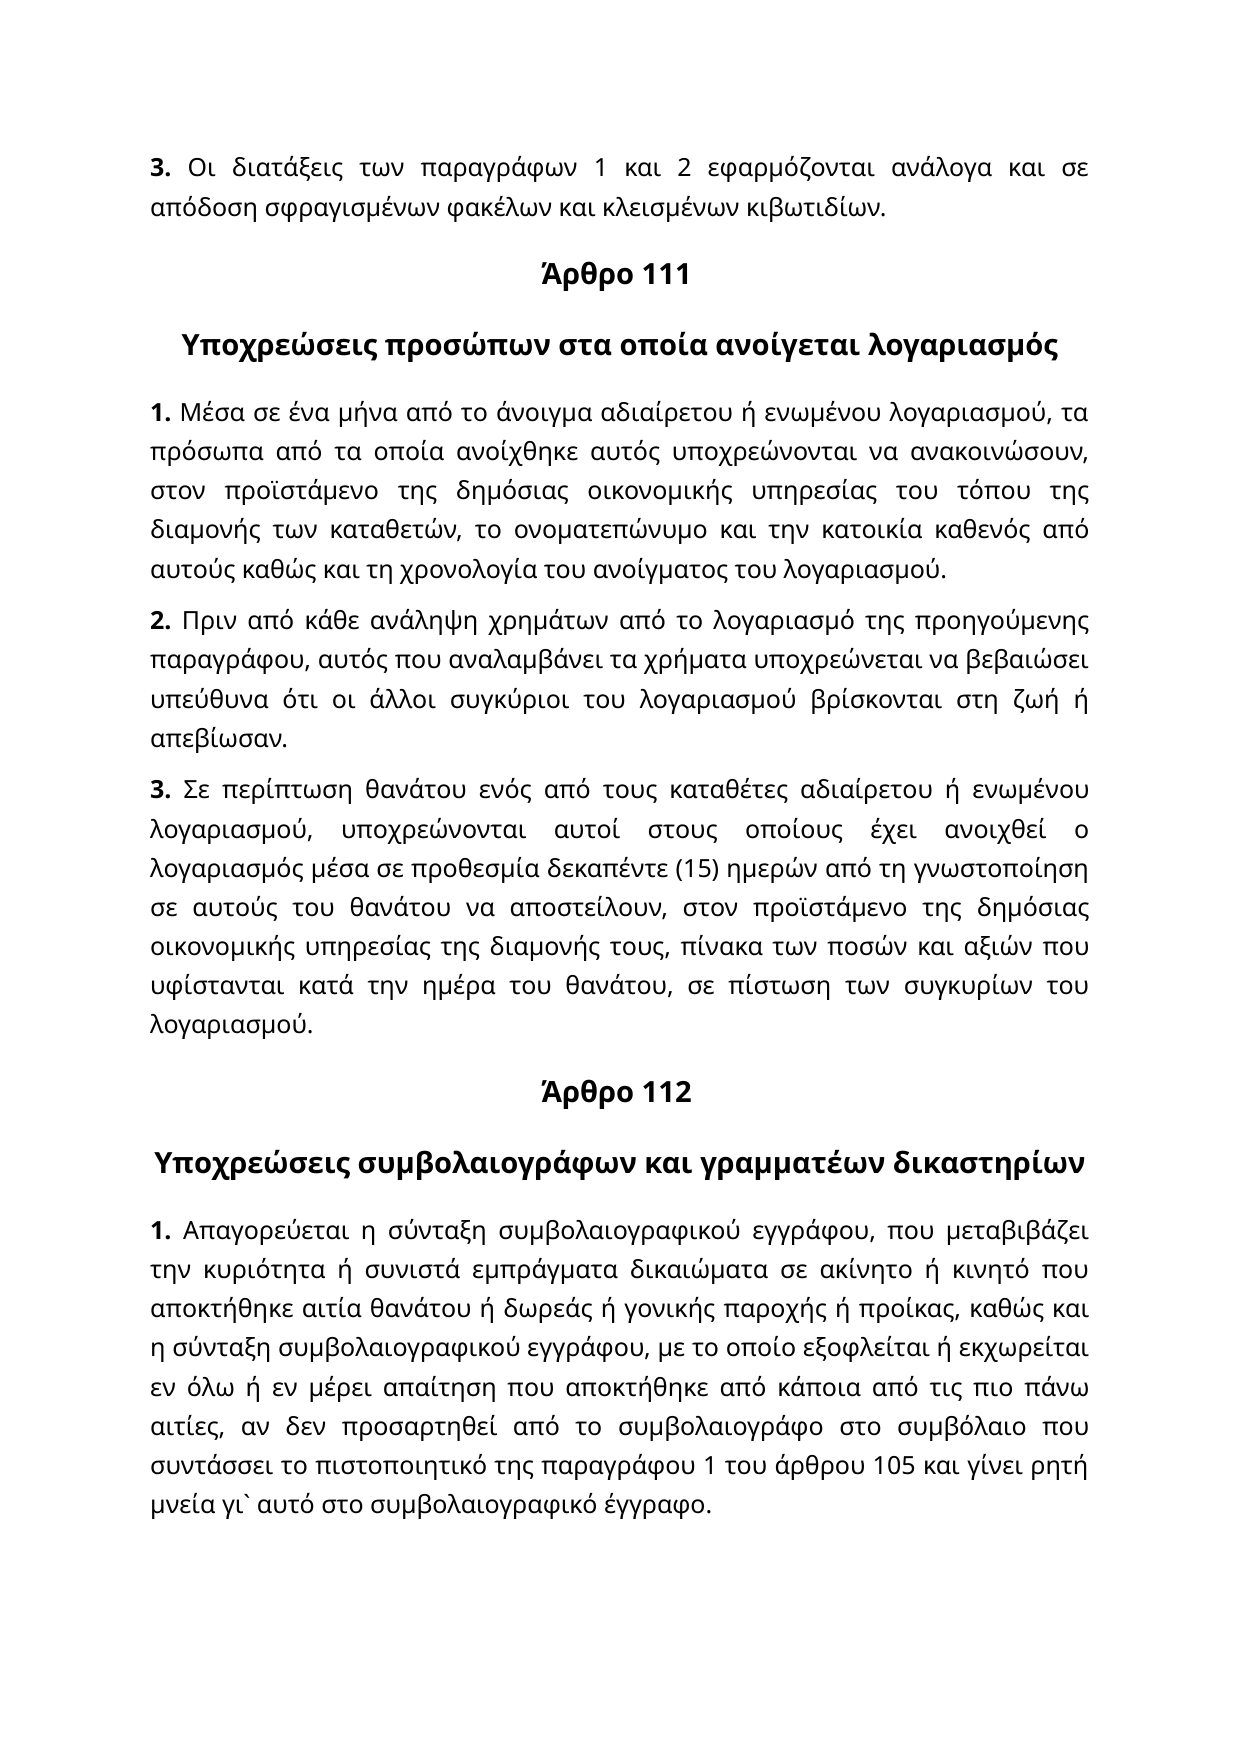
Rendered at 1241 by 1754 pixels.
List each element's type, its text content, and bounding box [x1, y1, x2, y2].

subtitle Άρθρο 112 [150, 1071, 1090, 1111]
subtitle Υποχρεώσεις προσώπων στα οποία ανοίγεται λογαριασμός [150, 324, 1090, 364]
text 3. Οι διατάξεις των παραγράφων 1 και 2 εφαρμόζονται ανάλογα και σε απόδοση σφραγισμένων φακέλων και κλεισμένων κιβωτιδίων. [150, 150, 1090, 223]
subtitle Υποχρεώσεις συμβολαιογράφων και γραμματέων δικαστηρίων [150, 1142, 1090, 1182]
text 3. Σε περίπτωση θανάτου ενός από τους καταθέτες αδιαίρετου ή ενωμένου λογαριασμού, υποχρεώνονται αυτοί στους οποίους έχει ανοιχθεί ο λογαριασμός μέσα σε προθεσμία δεκαπέντε (15) ημερών από τη γνωστοποίηση σε αυτούς του θανάτου να αποστείλουν, στον προϊστάμενο της δημόσιας οικονομικής υπηρεσίας της διαμονής τους, πίνακα των ποσών και αξιών που υφίστανται κατά την ημέρα του θανάτου, σε πίστωση των συγκυρίων του λογαριασμού. [150, 772, 1090, 1041]
text 2. Πριν από κάθε ανάληψη χρημάτων από το λογαριασμό της προηγούμενης παραγράφου, αυτός που αναλαμβάνει τα χρήματα υποχρεώνεται να βεβαιώσει υπεύθυνα ότι οι άλλοι συγκύριοι του λογαριασμού βρίσκονται στη ζωή ή απεβίωσαν. [150, 603, 1090, 754]
text 1. Μέσα σε ένα μήνα από το άνοιγμα αδιαίρετου ή ενωμένου λογαριασμού, τα πρόσωπα από τα οποία ανοίχθηκε αυτός υποχρεώνονται να ανακοινώσουν, στον προϊστάμενο της δημόσιας οικονομικής υπηρεσίας του τόπου της διαμονής των καταθετών, το ονοματεπώνυμο και την κατοικία καθενός από αυτούς καθώς και τη χρονολογία του ανοίγματος του λογαριασμού. [150, 394, 1090, 585]
text 1. Απαγορεύεται η σύνταξη συμβολαιογραφικού εγγράφου, που μεταβιβάζει την κυριότητα ή συνιστά εμπράγματα δικαιώματα σε ακίνητο ή κινητό που αποκτήθηκε αιτία θανάτου ή δωρεάς ή γονικής παροχής ή προίκας, καθώς και η σύνταξη συμβολαιογραφικού εγγράφου, με το οποίο εξοφλείται ή εκχωρείται εν όλω ή εν μέρει απαίτηση που αποκτήθηκε από κάποια από τις πιο πάνω αιτίες, αν δεν προσαρτηθεί από το συμβολαιογράφο στο συμβόλαιο που συντάσσει το πιστοποιητικό της παραγράφου 1 του άρθρου 105 και γίνει ρητή μνεία γι` αυτό στο συμβολαιογραφικό έγγραφο. [150, 1212, 1090, 1521]
subtitle Άρθρο 111 [150, 253, 1090, 293]
